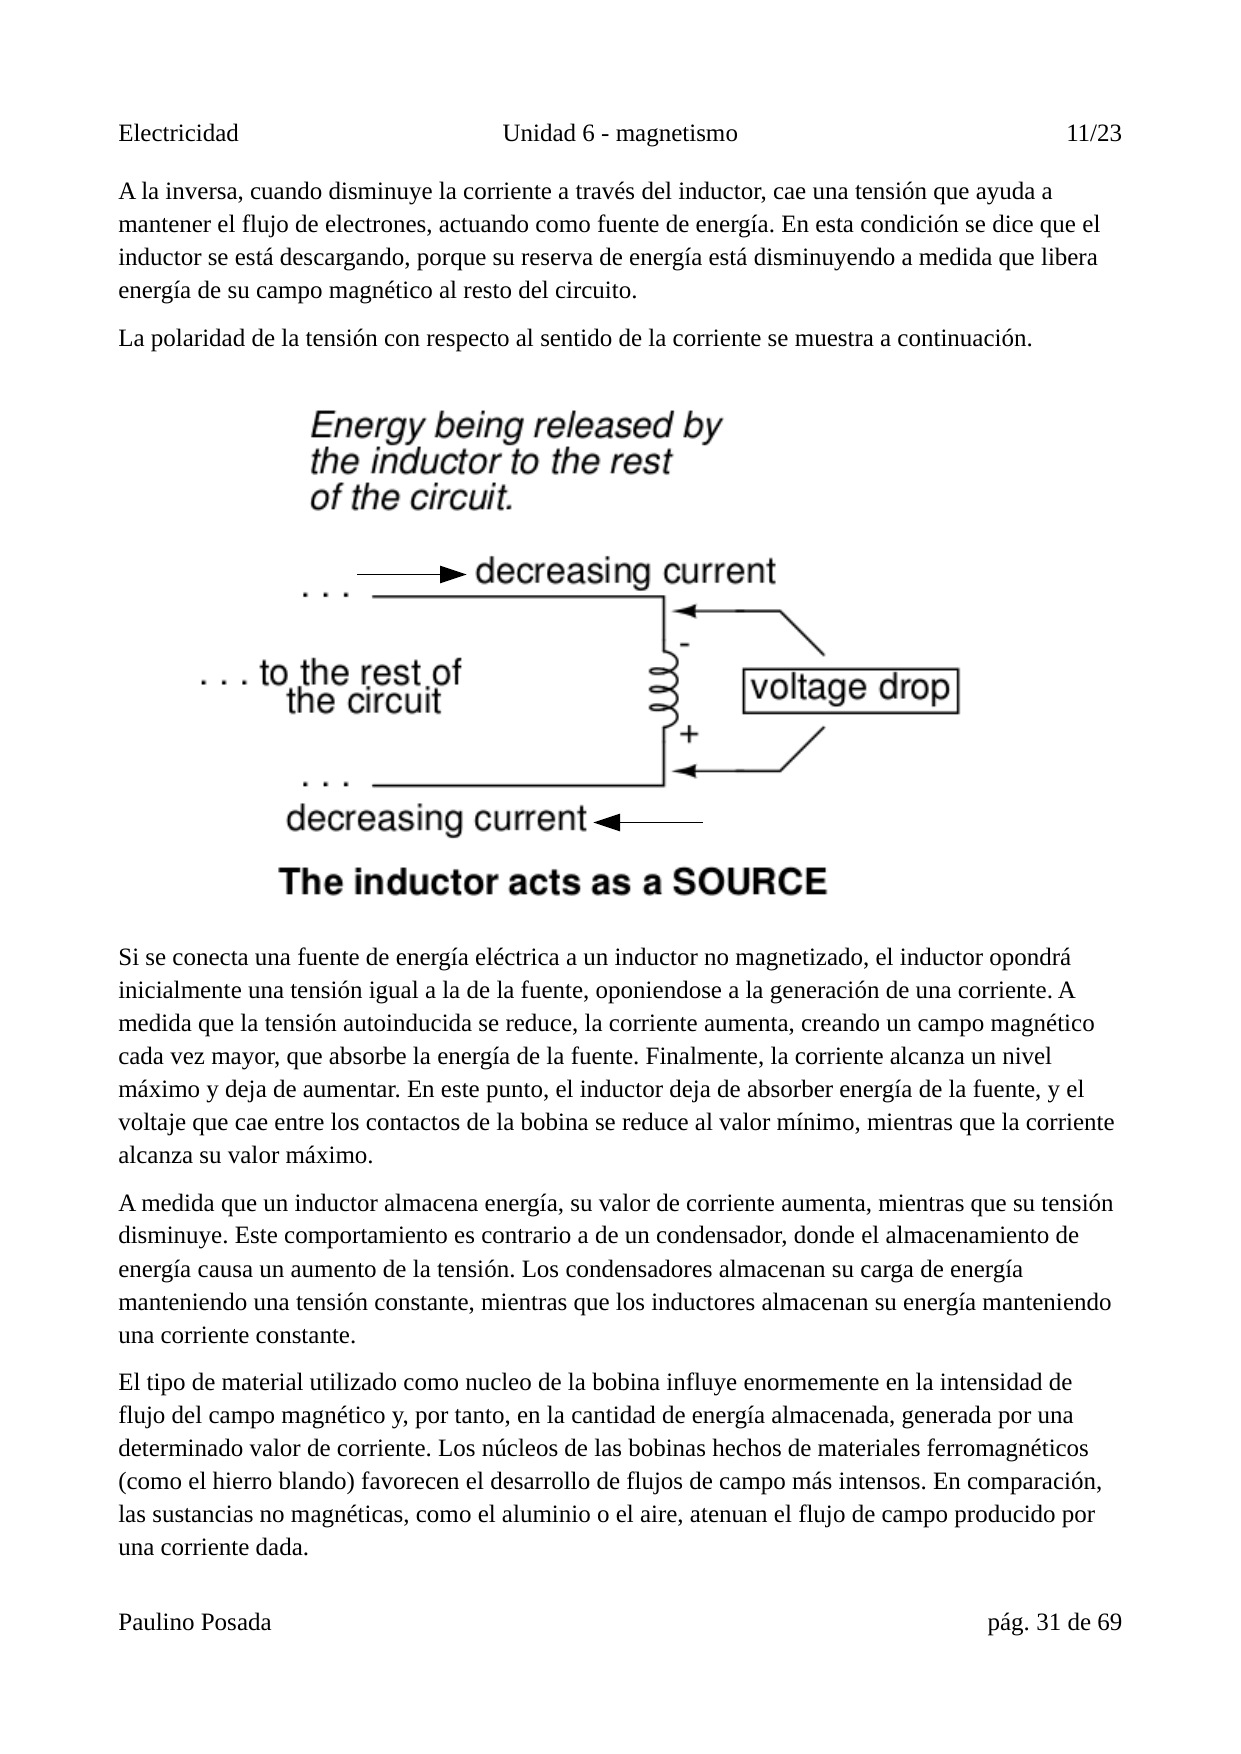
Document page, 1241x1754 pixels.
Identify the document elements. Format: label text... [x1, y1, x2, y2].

picture [177, 389, 990, 907]
text A medida que un inductor almacena energía, su valor de corriente aumenta, mientras que su tensión disminuye. Este comportamiento es contrario a de un condensador, donde el almacenamiento de energía causa un aumento de la tensión. Los condensadores almacenan su carga de energía manteniendo una tensión constante, mientras que los inductores almacenan su energía manteniendo una corriente constante. [118, 1188, 1122, 1348]
text Si se conecta una fuente de energía eléctrica a un inductor no magnetizado, el inductor opondrá inicialmente una tensión igual a la de la fuente, oponiendose a la generación de una corriente. A medida que la tensión autoinducida se reduce, la corriente aumenta, creando un campo magnético cada vez mayor, que absorbe la energía de la fuente. Finalmente, la corriente alcanza un nivel máximo y deja de aumentar. En este punto, el inductor deja de absorber energía de la fuente, y el voltaje que cae entre los contactos de la bobina se reduce al valor mínimo, mientras que la corriente alcanza su valor máximo. [118, 942, 1122, 1169]
text A la inversa, cuando disminuye la corriente a través del inductor, cae una tensión que ayuda a mantener el flujo de electrones, actuando como fuente de energía. En esta condición se dice que el inductor se está descargando, porque su reserva de energía está disminuyendo a medida que libera energía de su campo magnético al resto del circuito. [118, 176, 1122, 304]
text La polaridad de la tensión con respecto al sentido de la corriente se muestra a continuación. [118, 323, 1122, 352]
text El tipo de material utilizado como nucleo de la bobina influye enormemente en la intensidad de flujo del campo magnético y, por tanto, en la cantidad de energía almacenada, generada por una determinado valor de corriente. Los núcleos de las bobinas hechos de materiales ferromagnéticos (como el hierro blando) favorecen el desarrollo de flujos de campo más intensos. En comparación, las sustancias no magnéticas, como el aluminio o el aire, atenuan el flujo de campo producido por una corriente dada. [118, 1367, 1122, 1561]
